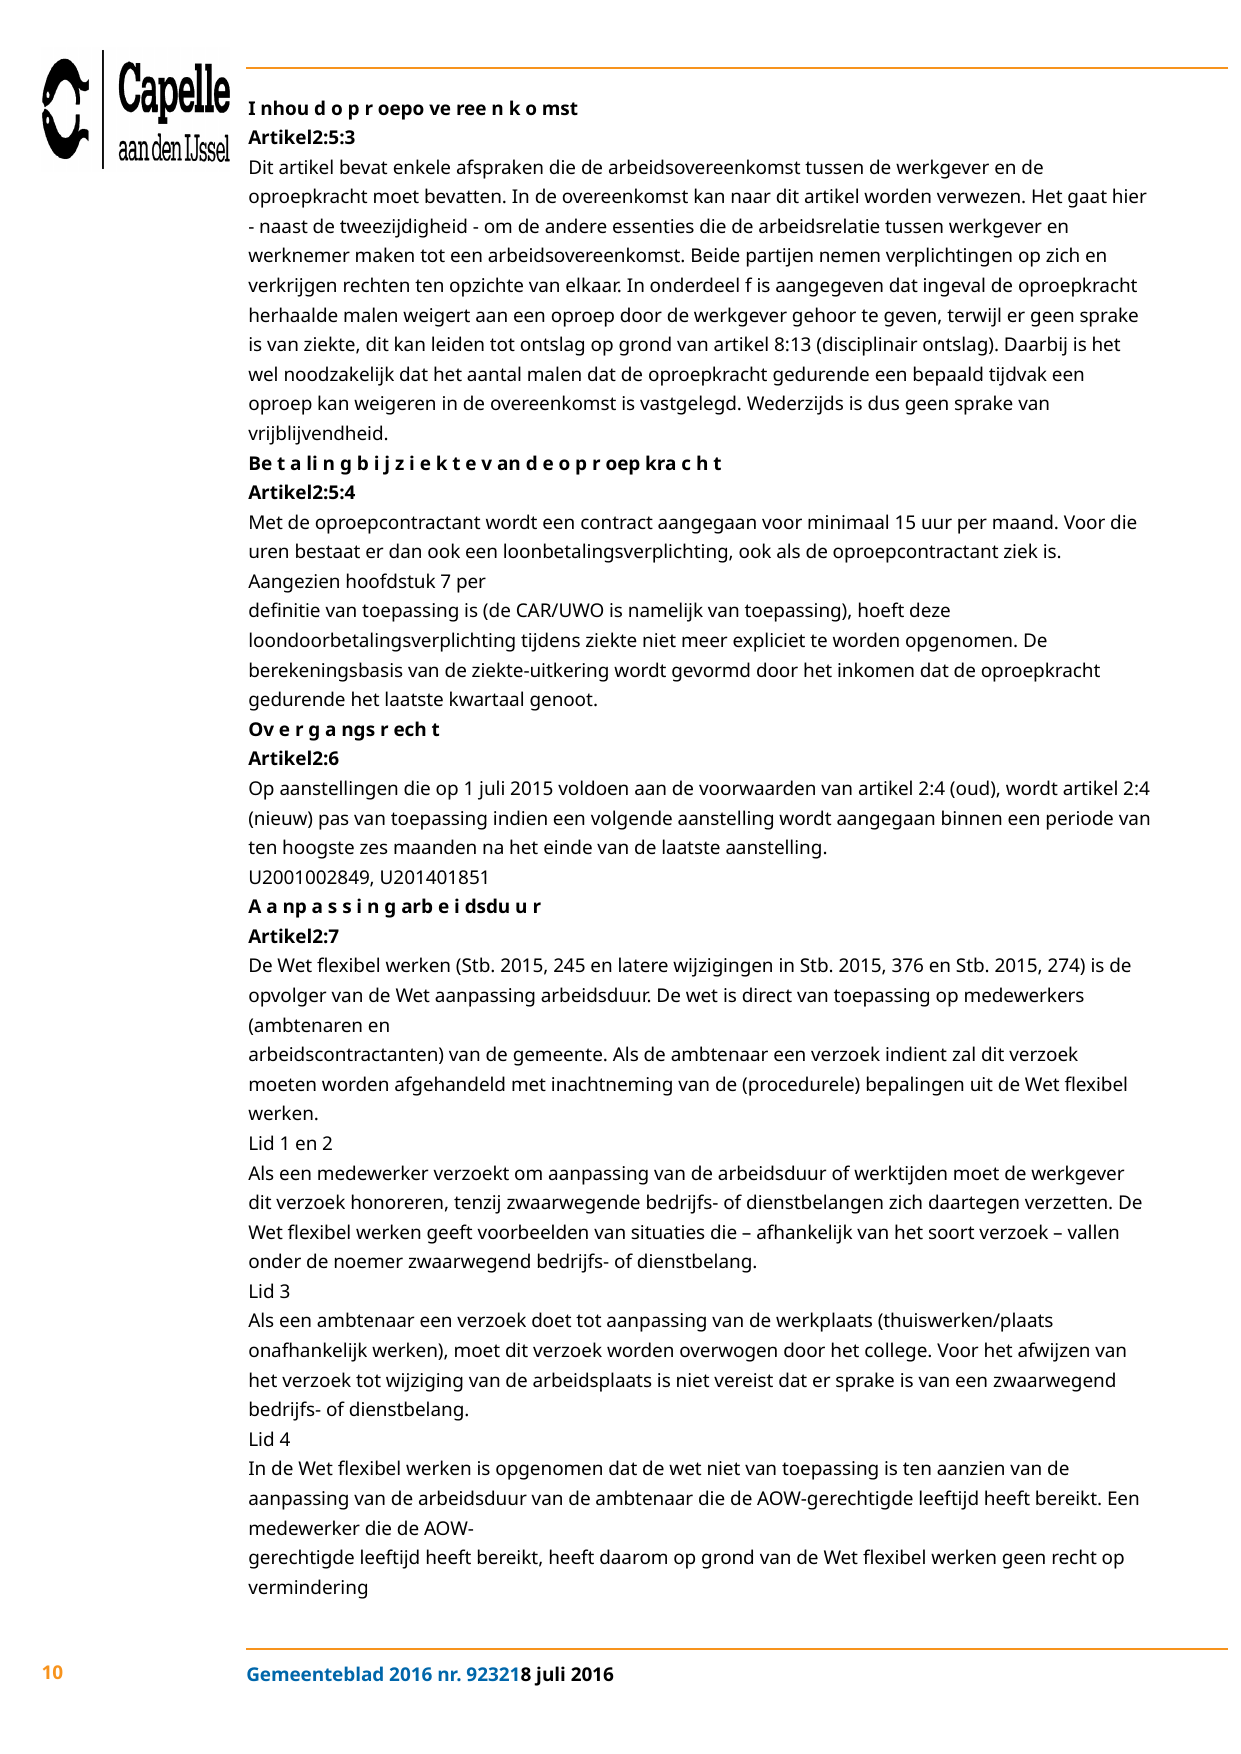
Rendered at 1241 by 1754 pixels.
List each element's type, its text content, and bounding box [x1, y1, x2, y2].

text Lid 3 [248, 1278, 1152, 1304]
text arbeidscontractanten) van de gemeente. Als de ambtenaar een verzoek indient zal dit verzoek moeten worden afgehandeld met inachtneming van de (procedurele) bepalingen uit de Wet flexibel werken. [248, 1041, 1152, 1126]
text I nhou d o p r oepo ve ree n k o mst [248, 95, 1152, 121]
text U2001002849, U201401851 [248, 864, 1152, 890]
picture [41, 47, 231, 172]
text Lid 4 [248, 1426, 1152, 1452]
text Artikel2:7 [248, 923, 1152, 949]
text Artikel2:5:4 [248, 479, 1152, 505]
text gerechtigde leeftijd heeft bereikt, heeft daarom op grond van de Wet flexibel werken geen recht op vermindering [248, 1544, 1152, 1600]
text definitie van toepassing is (de CAR/UWO is namelijk van toepassing), hoeft deze loondoorbetalingsverplichting tijdens ziekte niet meer expliciet te worden opgenomen. De berekeningsbasis van de ziekte-uitkering wordt gevormd door het inkomen dat de oproepkracht gedurende het laatste kwartaal genoot. [248, 598, 1152, 712]
text Op aanstellingen die op 1 juli 2015 voldoen aan de voorwaarden van artikel 2:4 (oud), wordt artikel 2:4 (nieuw) pas van toepassing indien een volgende aanstelling wordt aangegaan binnen een periode van ten hoogste zes maanden na het einde van de laatste aanstelling. [248, 775, 1152, 860]
text Als een medewerker verzoekt om aanpassing van de arbeidsduur of werktijden moet de werkgever dit verzoek honoreren, tenzij zwaarwegende bedrijfs- of dienstbelangen zich daartegen verzetten. De Wet flexibel werken geeft voorbeelden van situaties die – afhankelijk van het soort verzoek – vallen onder de noemer zwaarwegend bedrijfs- of dienstbelang. [248, 1160, 1152, 1274]
text In de Wet flexibel werken is opgenomen dat de wet niet van toepassing is ten aanzien van de aanpassing van de arbeidsduur van de ambtenaar die de AOW-gerechtigde leeftijd heeft bereikt. Een medewerker die de AOW- [248, 1456, 1152, 1541]
text Lid 1 en 2 [248, 1130, 1152, 1156]
text A a np a s s i n g arb e i dsdu u r [248, 893, 1152, 919]
text Be t a li n g b i j z i e k t e v an d e o p r oep kra c h t [248, 450, 1152, 476]
text Artikel2:5:3 [248, 124, 1152, 150]
text Ov e r g a ngs r ech t [248, 716, 1152, 742]
text Als een ambtenaar een verzoek doet tot aanpassing van de werkplaats (thuiswerken/plaats onafhankelijk werken), moet dit verzoek worden overwogen door het college. Voor het afwijzen van het verzoek tot wijziging van de arbeidsplaats is niet vereist dat er sprake is van een zwaarwegend bedrijfs- of dienstbelang. [248, 1308, 1152, 1422]
text De Wet flexibel werken (Stb. 2015, 245 en latere wijzigingen in Stb. 2015, 376 en Stb. 2015, 274) is de opvolger van de Wet aanpassing arbeidsduur. De wet is direct van toepassing op medewerkers (ambtenaren en [248, 953, 1152, 1038]
text Dit artikel bevat enkele afspraken die de arbeidsovereenkomst tussen de werkgever en de oproepkracht moet bevatten. In de overeenkomst kan naar dit artikel worden verwezen. Het gaat hier - naast de tweezijdigheid - om de andere essenties die de arbeidsrelatie tussen werkgever en werknemer maken tot een arbeidsovereenkomst. Beide partijen nemen verplichtingen op zich en verkrijgen rechten ten opzichte van elkaar. In onderdeel f is aangegeven dat ingeval de oproepkracht herhaalde malen weigert aan een oproep door de werkgever gehoor te geven, terwijl er geen sprake is van ziekte, dit kan leiden tot ontslag op grond van artikel 8:13 (disciplinair ontslag). Daarbij is het wel noodzakelijk dat het aantal malen dat de oproepkracht gedurende een bepaald tijdvak een oproep kan weigeren in de overeenkomst is vastgelegd. Wederzijds is dus geen sprake van vrijblijvendheid. [248, 154, 1152, 446]
text Artikel2:6 [248, 746, 1152, 771]
text Met de oproepcontractant wordt een contract aangegaan voor minimaal 15 uur per maand. Voor die uren bestaat er dan ook een loonbetalingsverplichting, ook als de oproepcontractant ziek is. Aangezien hoofdstuk 7 per [248, 509, 1152, 594]
